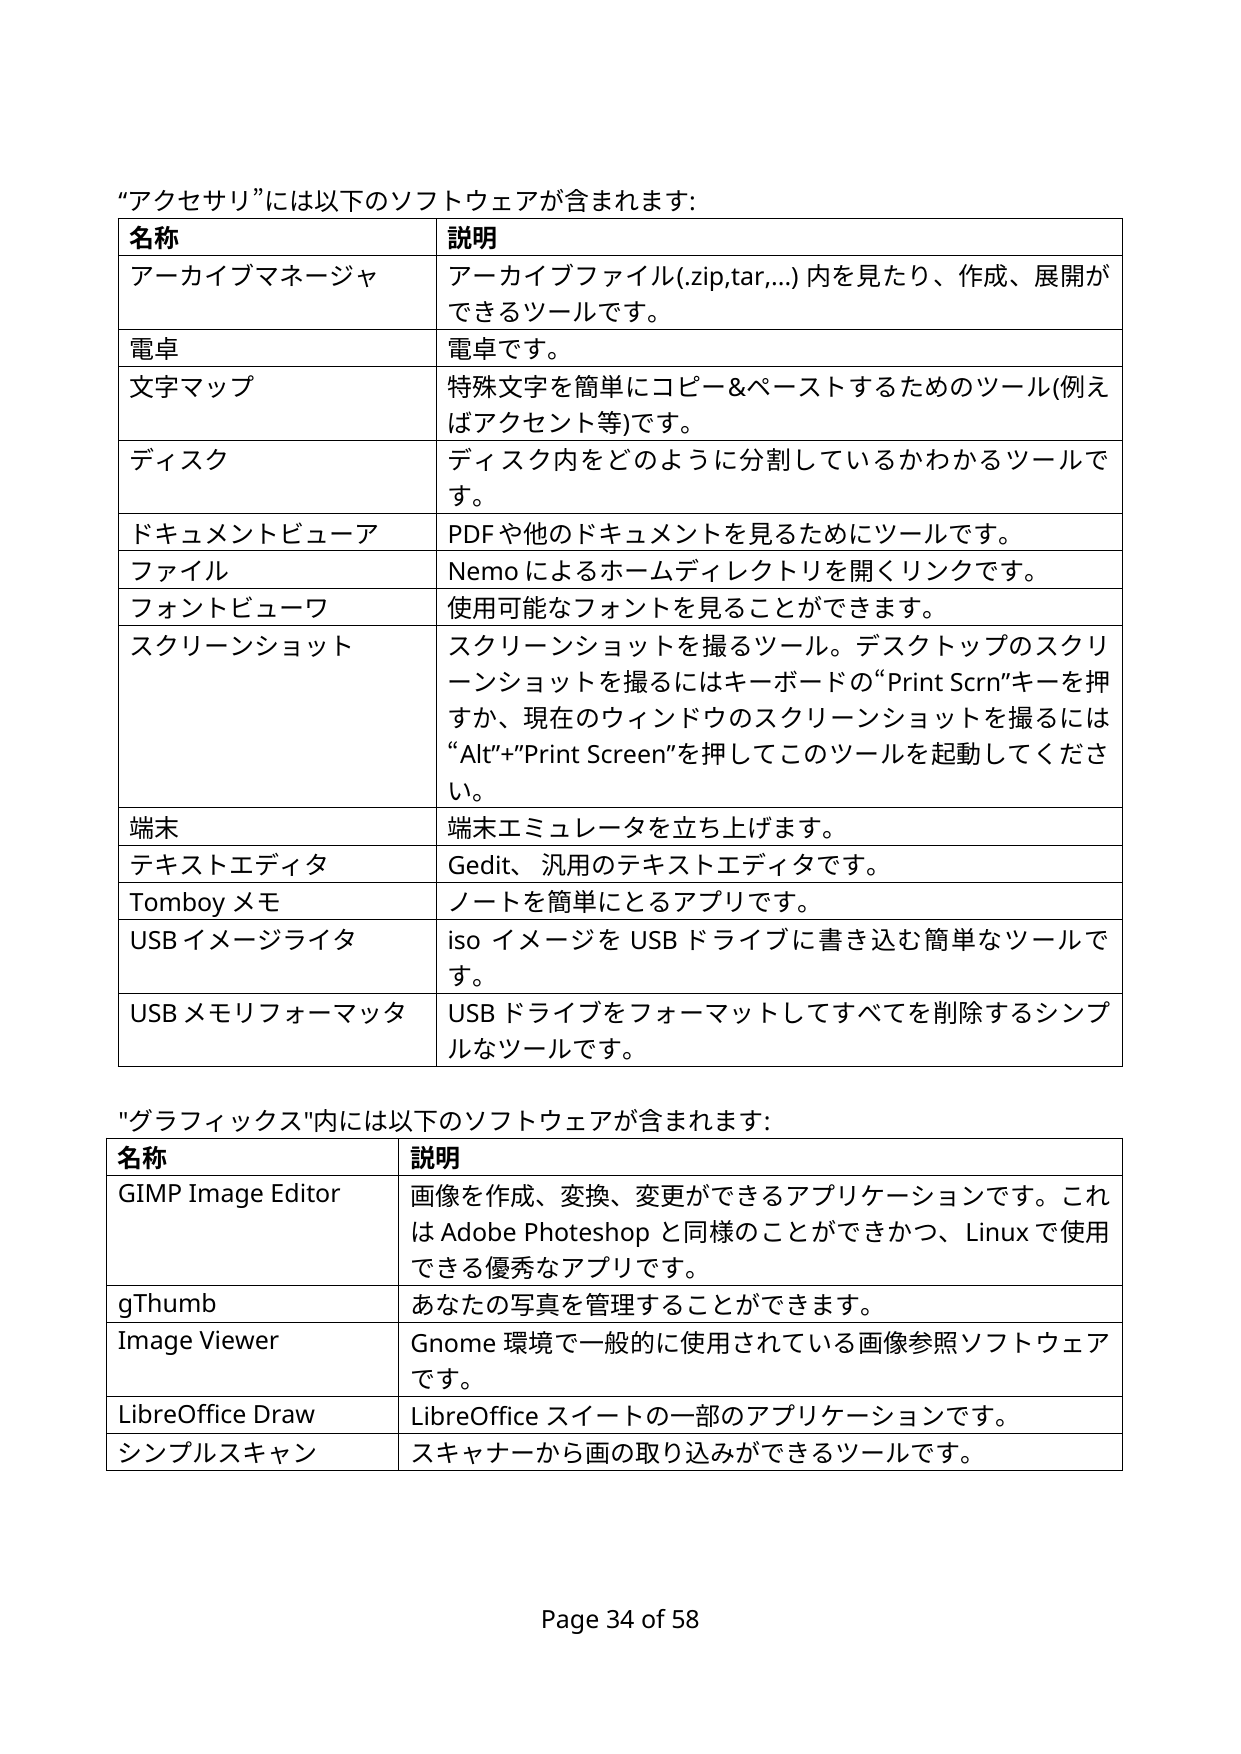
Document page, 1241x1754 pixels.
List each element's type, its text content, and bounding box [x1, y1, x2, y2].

table_cell GIMP Image Editor [107, 1176, 398, 1285]
table_cell 文字マップ [119, 367, 436, 439]
table_cell 使用可能なフォントを見ることができます。 [437, 589, 1122, 625]
table_cell あなたの写真を管理することができます。 [399, 1286, 1122, 1322]
table_cell テキストエディタ [119, 846, 436, 882]
table_cell スキャナーから画の取り込みができるツールです。 [399, 1434, 1122, 1470]
table_cell 端末エミュレータを立ち上げます。 [437, 808, 1122, 844]
table_cell USBドライブをフォーマットしてすべてを削除するシンプルなツールです。 [437, 994, 1122, 1066]
table_cell Gedit、 汎用のテキストエディタです。 [437, 846, 1122, 882]
table_cell 特殊文字を簡単にコピー&ペーストするためのツール(例えばアクセント等)です。 [437, 367, 1122, 439]
table_cell LibreOffice Draw [107, 1397, 398, 1433]
table_cell ファイル [119, 551, 436, 588]
table_cell アーカイブマネージャ [119, 256, 436, 329]
table_cell Gnome 環境で一般的に使用されている画像参照ソフトウェアです。 [399, 1323, 1122, 1396]
text “アクセサリ”には以下のソフトウェアが含まれます: [118, 182, 1122, 218]
table_cell ディスク [119, 441, 436, 513]
table_header 名称 [107, 1139, 398, 1175]
table_cell 画像を作成、変換、変更ができるアプリケーションです。これはAdobe Photeshop と同様のことができかつ、Linuxで使用できる優秀なアプリです。 [399, 1176, 1122, 1285]
table_cell ノートを簡単にとるアプリです。 [437, 883, 1122, 919]
table_cell iso イメージをUSBドライブに書き込む簡単なツールです。 [437, 920, 1122, 993]
table_cell シンプルスキャン [107, 1434, 398, 1470]
table_cell USBメモリフォーマッタ [119, 994, 436, 1066]
table_header 説明 [399, 1139, 1122, 1175]
table_cell 電卓です。 [437, 330, 1122, 366]
table_cell LibreOffice スイートの一部のアプリケーションです。 [399, 1397, 1122, 1433]
table_cell アーカイブファイル(.zip,tar,...) 内を見たり、作成、展開ができるツールです。 [437, 256, 1122, 329]
table_cell ドキュメントビューア [119, 514, 436, 550]
table_cell Nemoによるホームディレクトリを開くリンクです。 [437, 551, 1122, 588]
table_cell 端末 [119, 808, 436, 844]
table_header 説明 [437, 219, 1122, 255]
table_cell スクリーンショット [119, 626, 436, 807]
table_cell 電卓 [119, 330, 436, 366]
table_cell Tomboy メモ [119, 883, 436, 919]
table_cell USBイメージライタ [119, 920, 436, 993]
table_header 名称 [119, 219, 436, 255]
table_cell gThumb [107, 1286, 398, 1322]
table_cell PDFや他のドキュメントを見るためにツールです。 [437, 514, 1122, 550]
table_cell フォントビューワ [119, 589, 436, 625]
table_cell Image Viewer [107, 1323, 398, 1396]
table_cell スクリーンショットを撮るツール。デスクトップのスクリーンショットを撮るにはキーボードの“Print Scrn”キーを押すか、現在のウィンドウのスクリーンショットを撮るには“Alt”+”Print Screen”を押してこのツールを起動してください。 [437, 626, 1122, 807]
table_cell ディスク内をどのように分割しているかわかるツールです。 [437, 441, 1122, 513]
